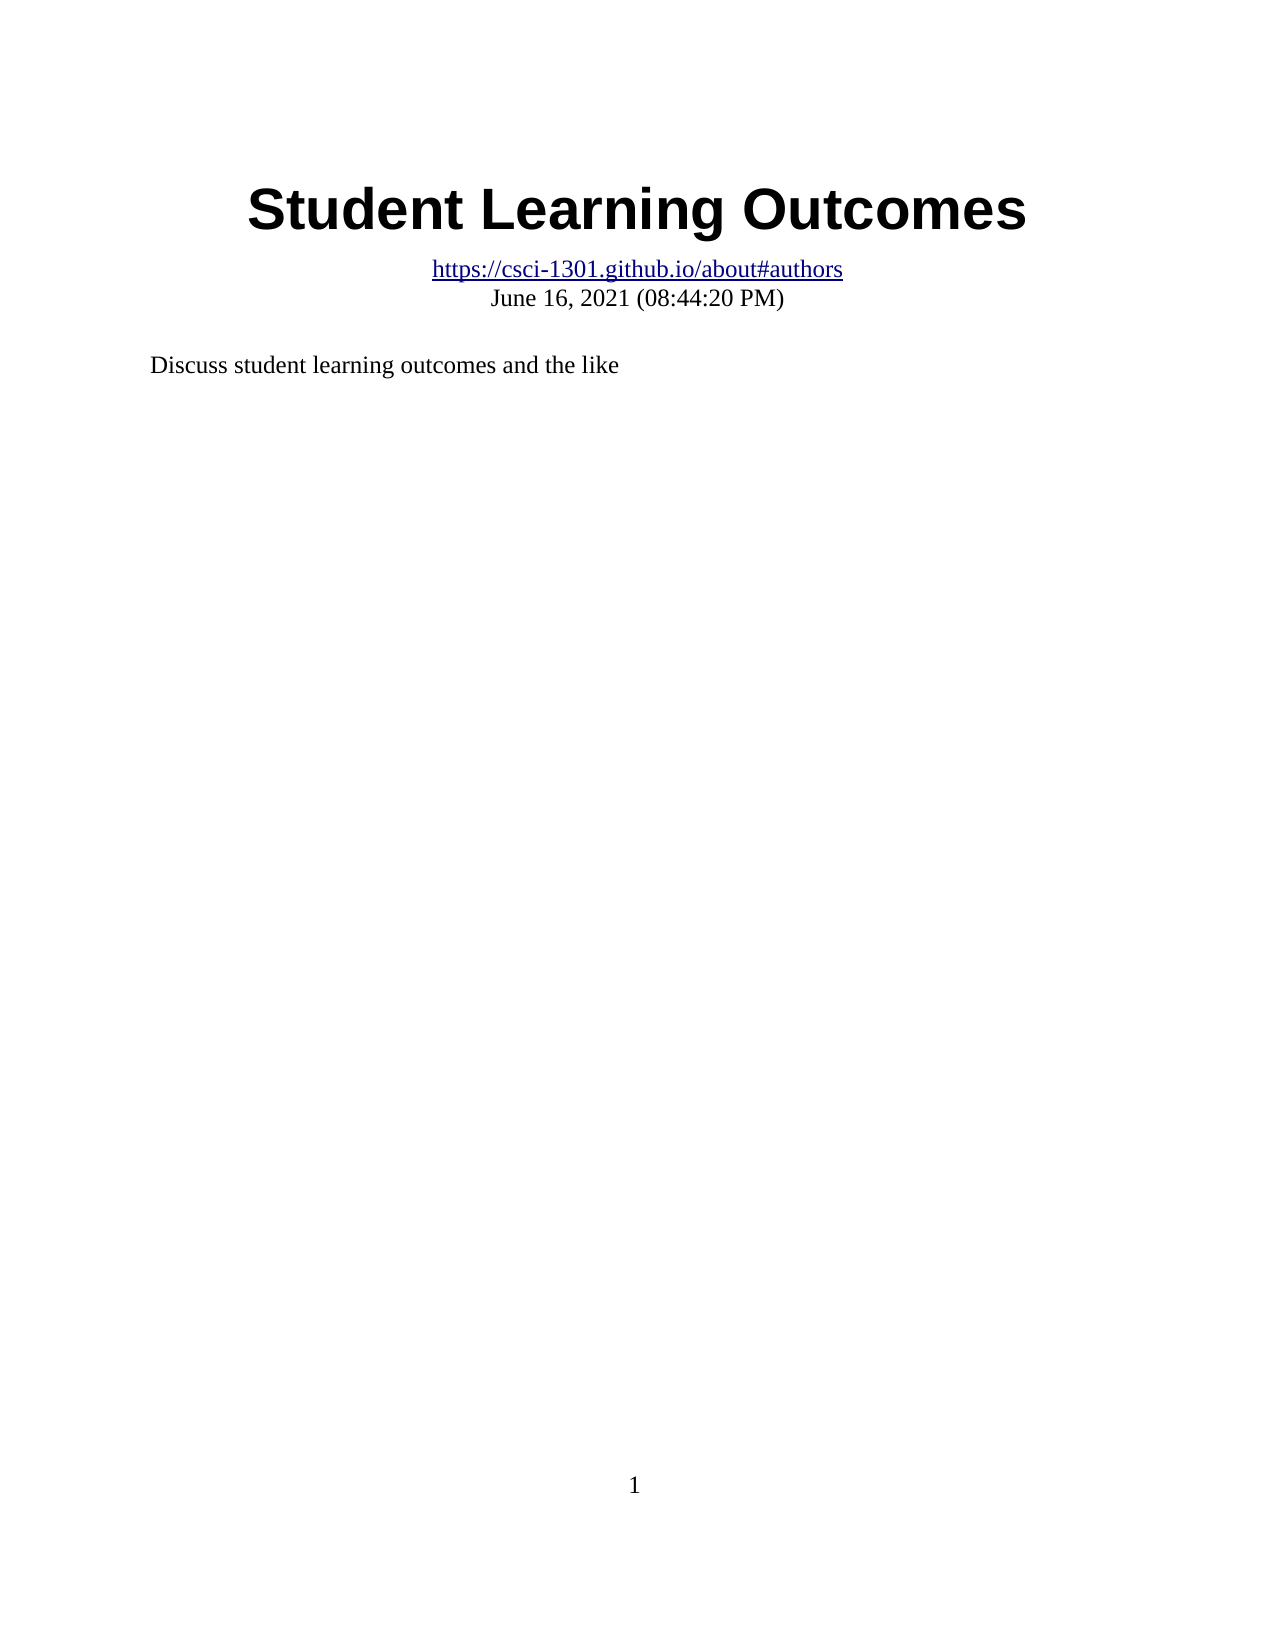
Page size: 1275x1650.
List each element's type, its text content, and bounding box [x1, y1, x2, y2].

text https://csci-1301.github.io/about#authors [150, 254, 1125, 283]
text June 16, 2021 (08:44:20 PM) [150, 283, 1125, 312]
text Discuss student learning outcomes and the like [150, 350, 1125, 378]
title Student Learning Outcomes [150, 175, 1125, 242]
